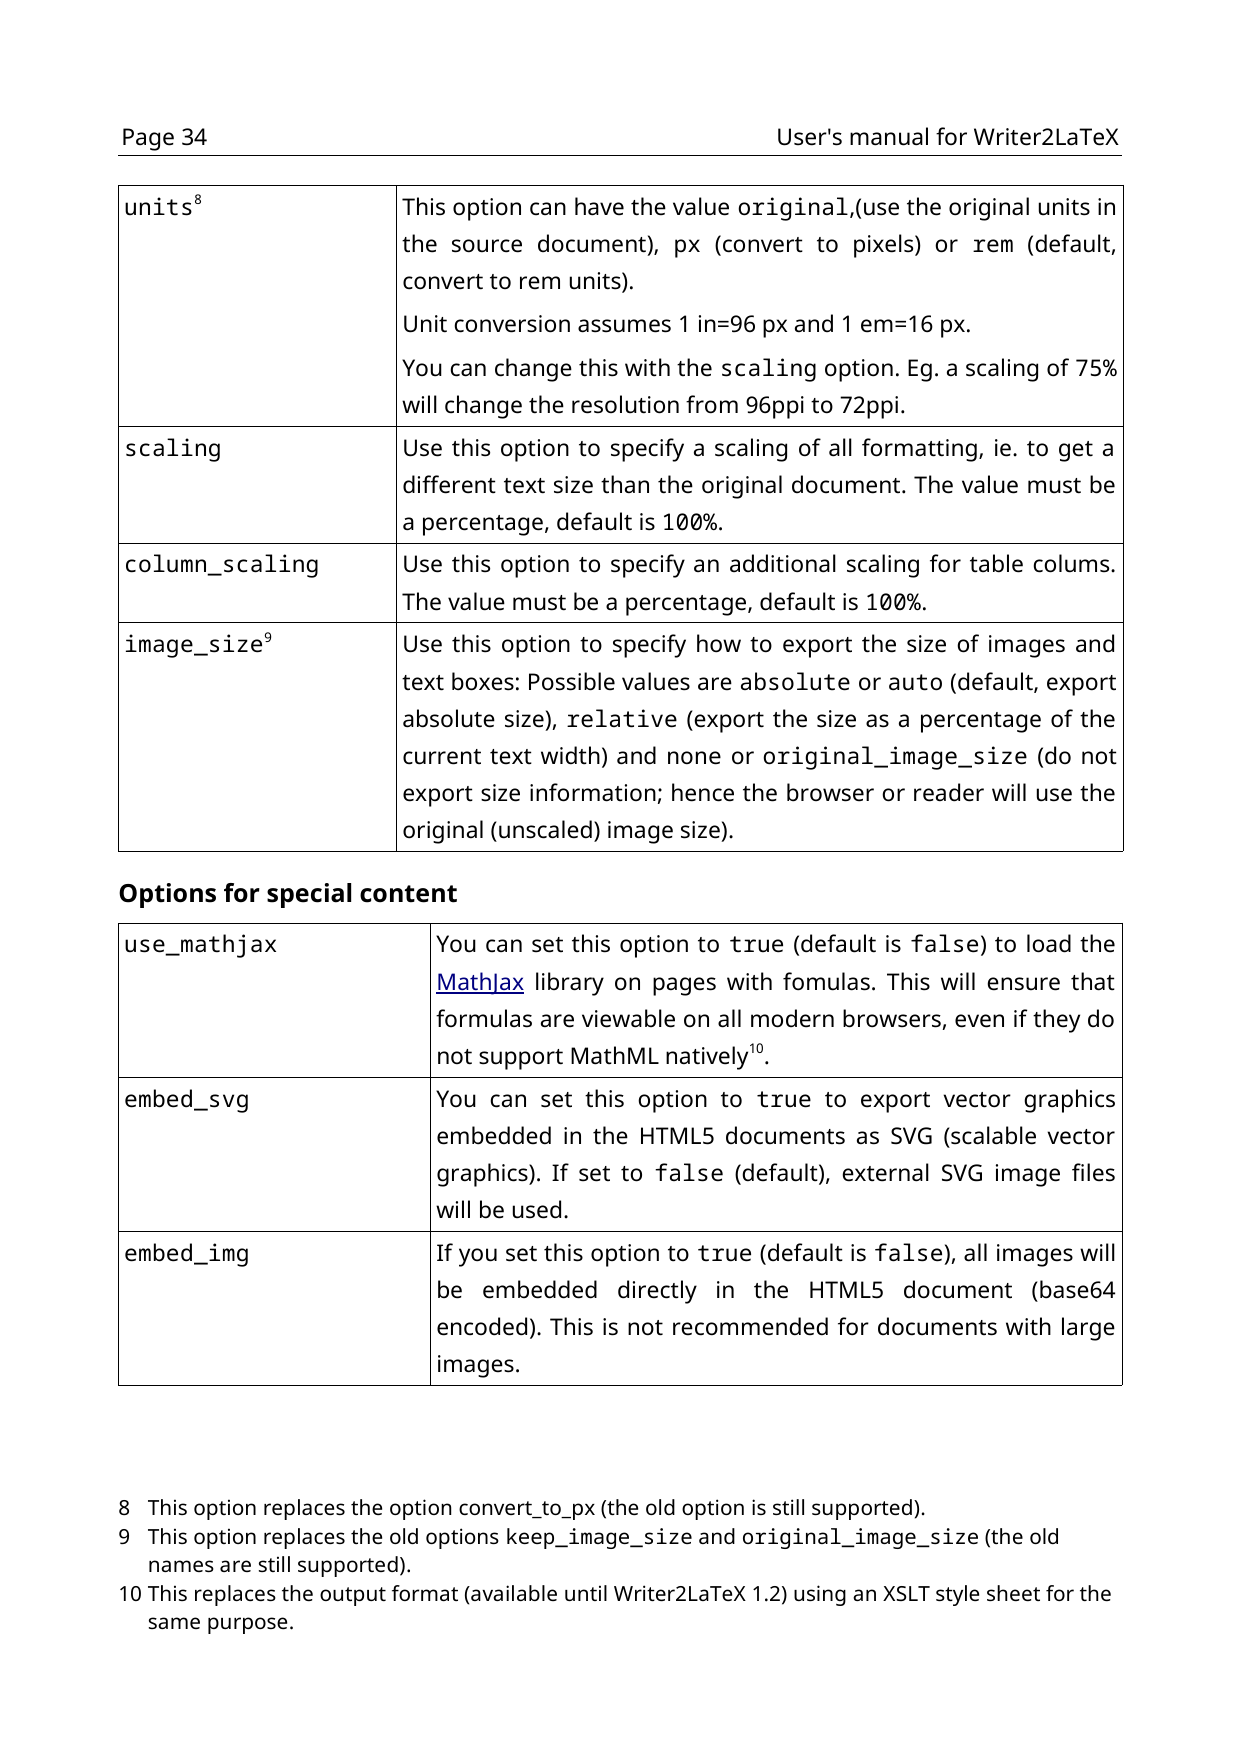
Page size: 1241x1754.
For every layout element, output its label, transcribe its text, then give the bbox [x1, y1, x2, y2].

table_header You can set this option to true (default is false) to load the MathJax library on pages with fomulas. This will ensure that formulas are viewable on all modern browsers, even if they do not support MathML natively. [431, 924, 1122, 1077]
table_cell scaling [119, 427, 396, 543]
table_cell Use this option to specify a scaling of all formatting, ie. to get a different text size than the original document. The value must be a percentage, default is 100%. [397, 427, 1123, 543]
table_cell embed_img [119, 1232, 430, 1385]
table_cell image_size [119, 623, 396, 851]
subtitle Options for special content [118, 876, 1122, 910]
table_cell column_scaling [119, 544, 396, 622]
table_cell You can set this option to true to export vector graphics embedded in the HTML5 documents as SVG (scalable vector graphics). If set to false (default), external SVG image files will be used. [431, 1078, 1122, 1231]
table_cell Use this option to specify how to export the size of images and text boxes: Possible values are absolute or auto (default, export absolute size), relative (export the size as a percentage of the current text width) and none or original_image_size (do not export size information; hence the browser or reader will use the original (unscaled) image size). [397, 623, 1123, 851]
table_cell embed_svg [119, 1078, 430, 1231]
table_header use_mathjax [119, 924, 430, 1077]
table_header units [119, 186, 396, 426]
table_cell If you set this option to true (default is false), all images will be embedded directly in the HTML5 document (base64 encoded). This is not recommended for documents with large images. [431, 1232, 1122, 1385]
table_header This option can have the value original,(use the original units in the source document), px (convert to pixels) or rem (default, convert to rem units). Unit conversion assumes 1 in=96 px and 1 em=16 px. You can change this with the scaling option. Eg. a scaling of 75% will change the resolution from 96ppi to 72ppi. [397, 186, 1123, 426]
table_cell Use this option to specify an additional scaling for table colums. The value must be a percentage, default is 100%. [397, 544, 1123, 622]
